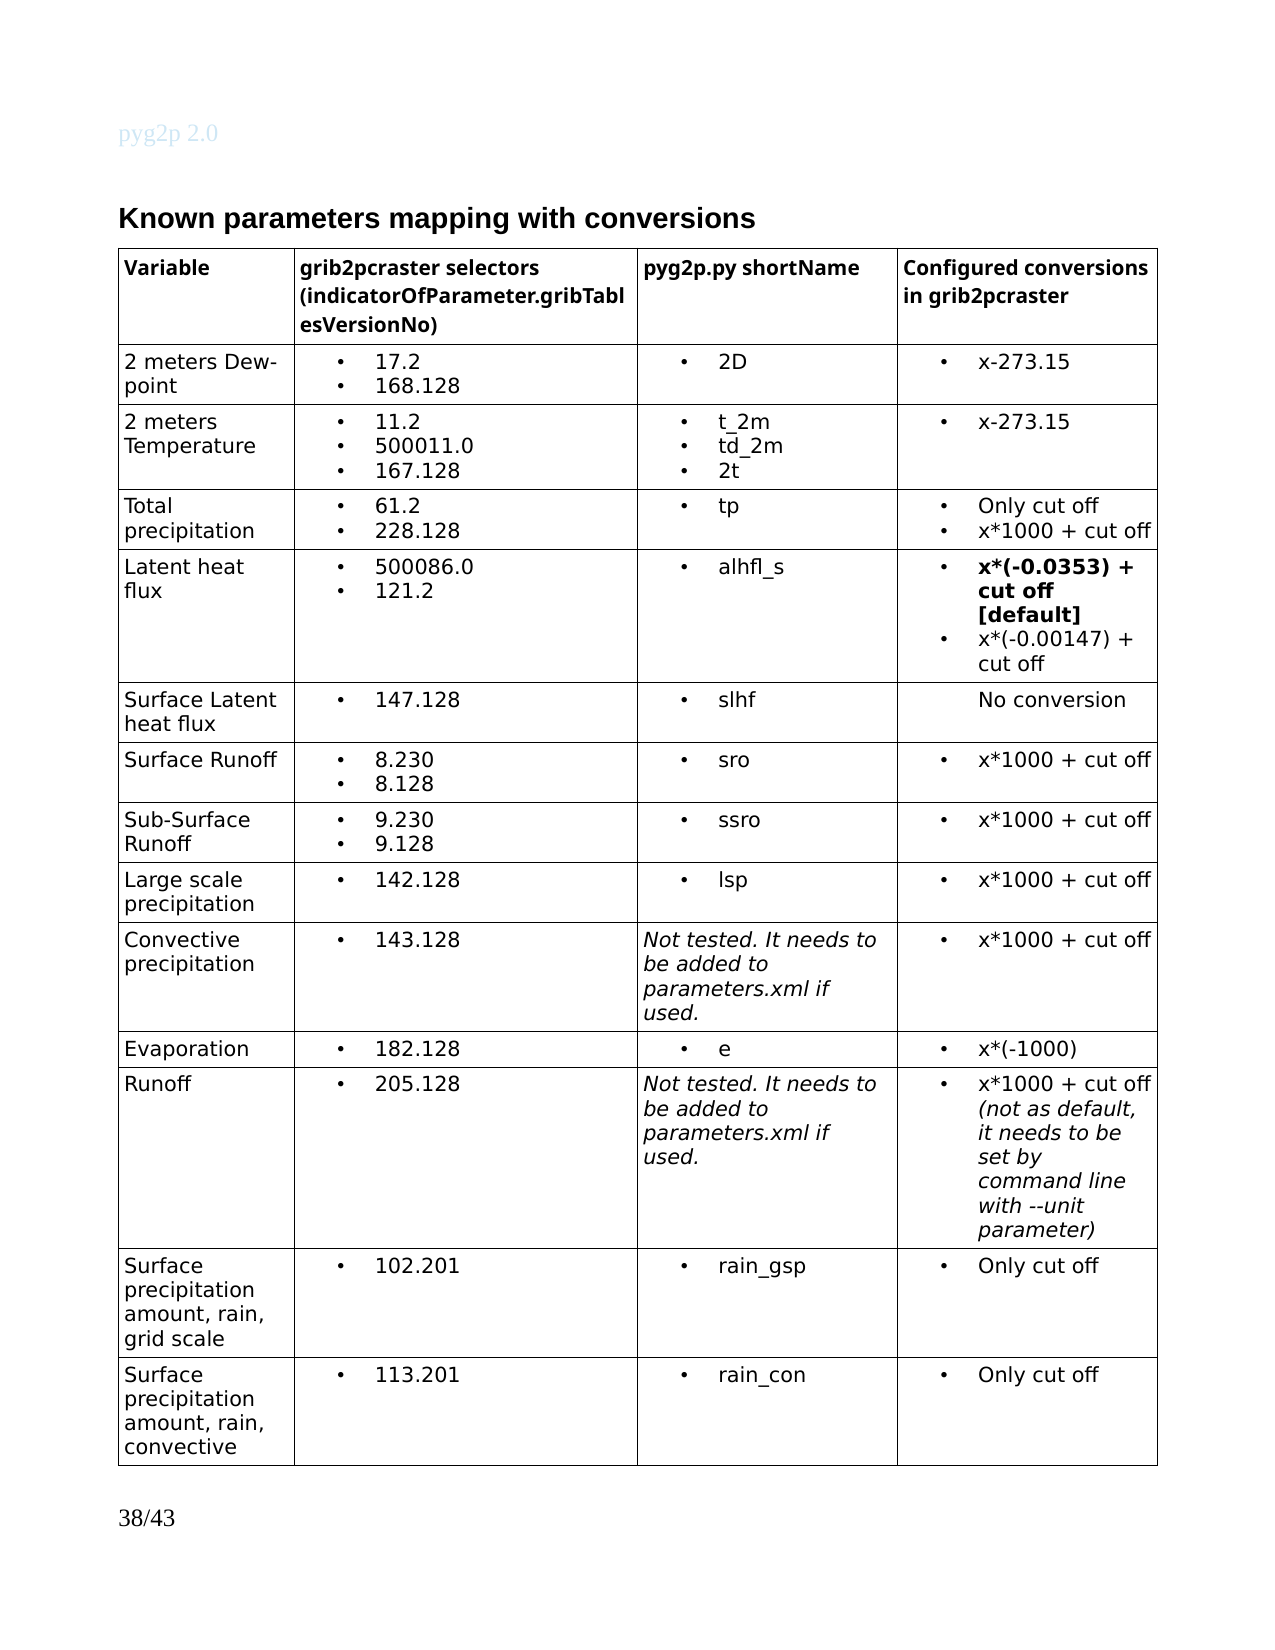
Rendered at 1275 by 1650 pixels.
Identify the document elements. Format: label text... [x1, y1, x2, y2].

table_cell alhfl_s [638, 550, 897, 682]
table_cell Not tested. It needs to be added to parameters.xml if used. [638, 1068, 897, 1248]
table_cell ssro [638, 803, 897, 862]
table_cell x*1000 + cut off [898, 803, 1157, 862]
table_cell lsp [638, 863, 897, 922]
table_cell Only cut off [898, 1249, 1157, 1357]
table_cell x*1000 + cut off (not as default, it needs to be set by command line with --unit parameter) [898, 1068, 1157, 1248]
table_cell 8.230 8.128 [295, 743, 637, 802]
table_cell 102.201 [295, 1249, 637, 1357]
table_cell sro [638, 743, 897, 802]
table_cell x*1000 + cut off [898, 743, 1157, 802]
table_cell 17.2 168.128 [295, 345, 637, 404]
table_header Configured conversions in grib2pcraster [898, 249, 1157, 344]
table_header pyg2p.py shortName [638, 249, 897, 344]
table_header grib2pcraster selectors (indicatorOfParameter.gribTablesVersionNo) [295, 249, 637, 344]
table_cell Only cut off x*1000 + cut off [898, 490, 1157, 549]
table_cell x*(-0.0353) + cut off [default] x*(-0.00147) + cut off [898, 550, 1157, 682]
table_cell e [638, 1032, 897, 1067]
table_cell x-273.15 [898, 405, 1157, 489]
table_cell 61.2 228.128 [295, 490, 637, 549]
table_cell Only cut off [898, 1358, 1157, 1465]
table_cell Surface precipitation amount, rain, convective [119, 1358, 294, 1465]
table_cell slhf [638, 683, 897, 742]
table_cell 9.230 9.128 [295, 803, 637, 862]
table_cell Large scale precipitation [119, 863, 294, 922]
table_cell Surface precipitation amount, rain, grid scale [119, 1249, 294, 1357]
table_cell 2D [638, 345, 897, 404]
table_cell No conversion [898, 683, 1157, 742]
subtitle Known parameters mapping with conversions [118, 201, 1157, 235]
table_cell t_2m td_2m 2t [638, 405, 897, 489]
table_cell Total precipitation [119, 490, 294, 549]
table_cell 500086.0 121.2 [295, 550, 637, 682]
table_cell Not tested. It needs to be added to parameters.xml if used. [638, 923, 897, 1031]
table_cell Surface Runoff [119, 743, 294, 802]
table_cell 142.128 [295, 863, 637, 922]
table_cell Convective precipitation [119, 923, 294, 1031]
table_cell 2 meters Temperature [119, 405, 294, 489]
table_cell 11.2 500011.0 167.128 [295, 405, 637, 489]
table_cell x*1000 + cut off [898, 863, 1157, 922]
table_cell x-273.15 [898, 345, 1157, 404]
table_cell 205.128 [295, 1068, 637, 1248]
table_cell tp [638, 490, 897, 549]
table_header Variable [119, 249, 294, 344]
table_cell Latent heat flux [119, 550, 294, 682]
table_cell Evaporation [119, 1032, 294, 1067]
table_cell 143.128 [295, 923, 637, 1031]
table_cell Sub-Surface Runoff [119, 803, 294, 862]
table_cell rain_gsp [638, 1249, 897, 1357]
table_cell 113.201 [295, 1358, 637, 1465]
table_cell Surface Latent heat flux [119, 683, 294, 742]
table_cell x*(-1000) [898, 1032, 1157, 1067]
table_cell 182.128 [295, 1032, 637, 1067]
table_cell rain_con [638, 1358, 897, 1465]
table_cell Runoff [119, 1068, 294, 1248]
table_cell 2 meters Dew-point [119, 345, 294, 404]
table_cell 147.128 [295, 683, 637, 742]
table_cell x*1000 + cut off [898, 923, 1157, 1031]
